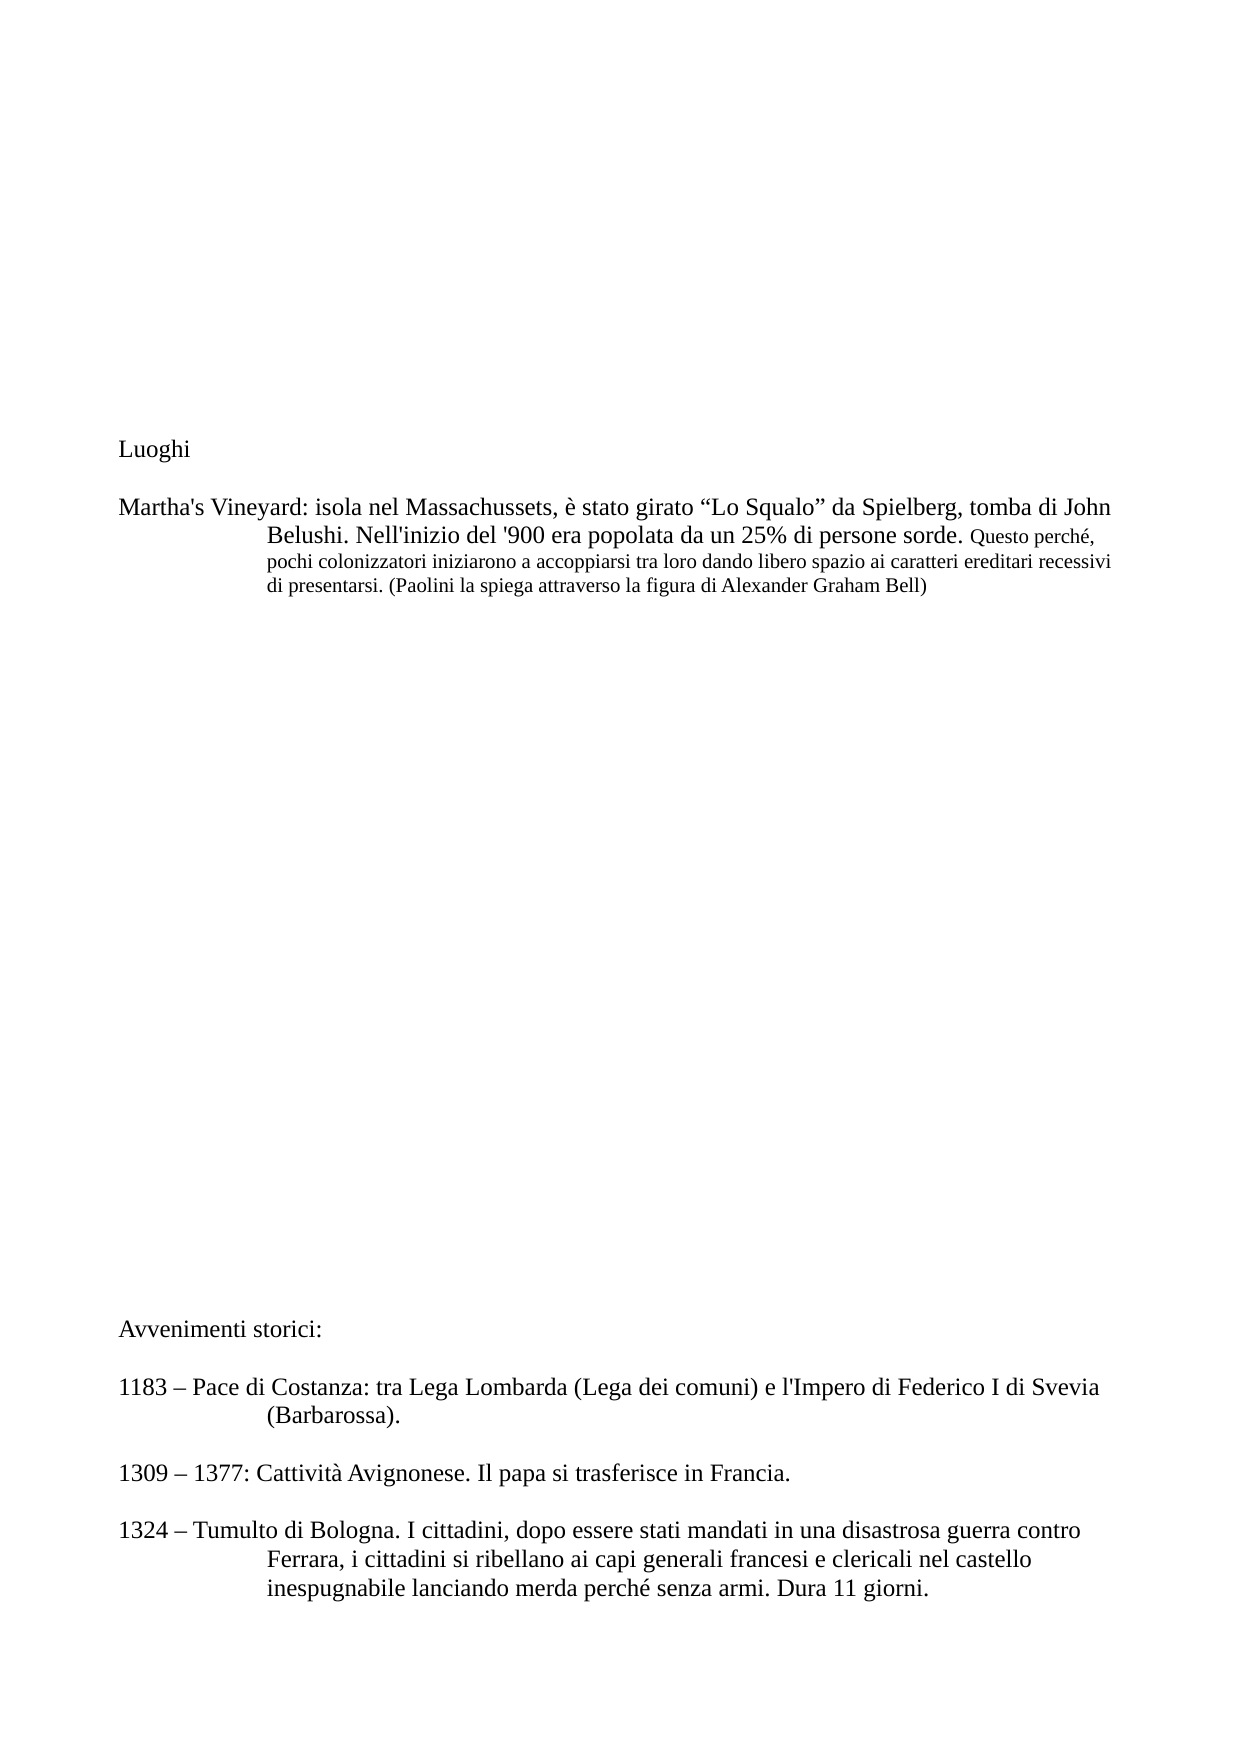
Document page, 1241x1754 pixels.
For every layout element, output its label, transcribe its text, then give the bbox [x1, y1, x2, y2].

text 1183 – Pace di Costanza: tra Lega Lombarda (Lega dei comuni) e l'Impero di Federico I di Svevia (Barbarossa). [118, 1372, 1122, 1429]
text 1324 – Tumulto di Bologna. I cittadini, dopo essere stati mandati in una disastrosa guerra contro Ferrara, i cittadini si ribellano ai capi generali francesi e clericali nel castello inespugnabile lanciando merda perché senza armi. Dura 11 giorni. [118, 1515, 1122, 1602]
text Luoghi [118, 434, 1122, 463]
text Avvenimenti storici: [118, 1314, 1122, 1343]
text Martha's Vineyard: isola nel Massachussets, è stato girato “Lo Squalo” da Spielberg, tomba di John Belushi. Nell'inizio del '900 era popolata da un 25% di persone sorde. Questo perché, pochi colonizzatori iniziarono a accoppiarsi tra loro dando libero spazio ai caratteri ereditari recessivi di presentarsi. (Paolini la spiega attraverso la figura di Alexander Graham Bell) [118, 492, 1122, 597]
text 1309 – 1377: Cattività Avignonese. Il papa si trasferisce in Francia. [118, 1458, 1122, 1487]
